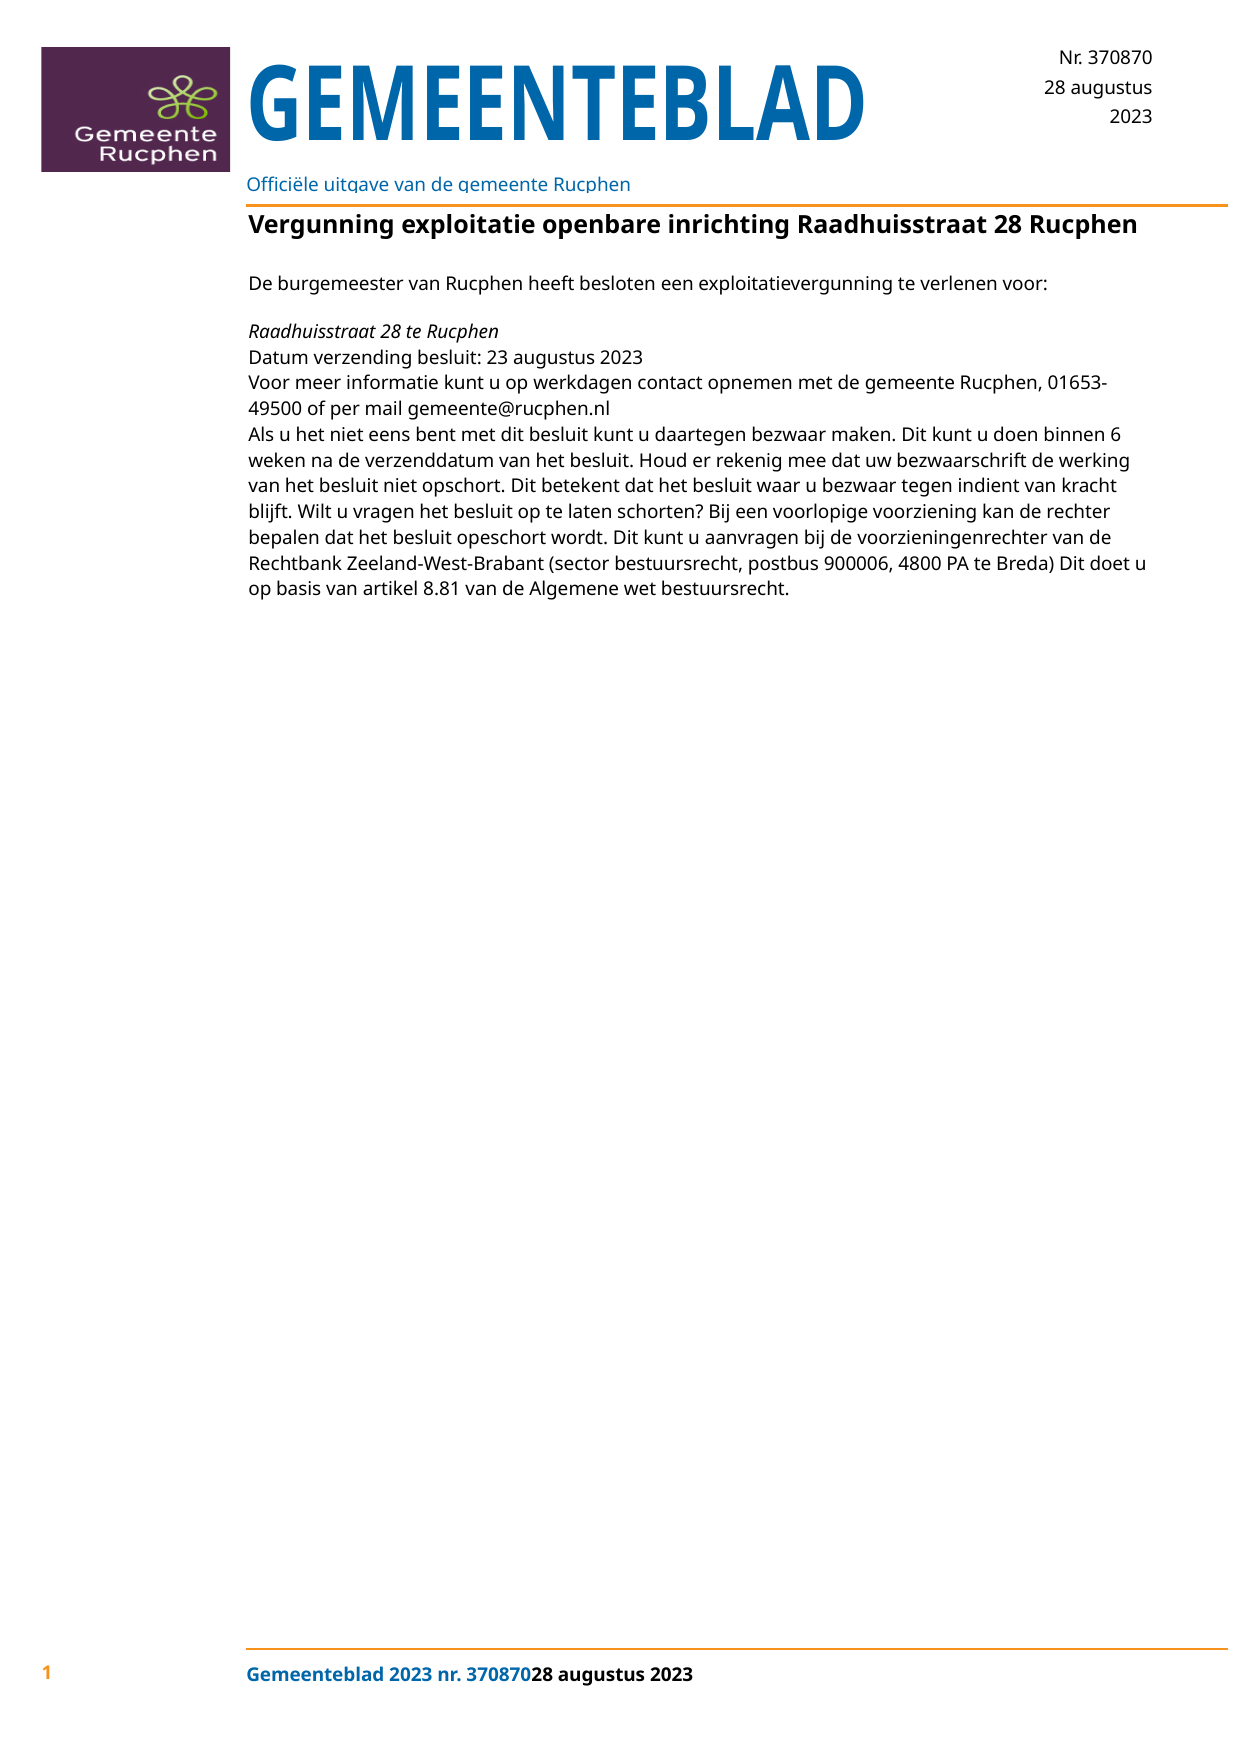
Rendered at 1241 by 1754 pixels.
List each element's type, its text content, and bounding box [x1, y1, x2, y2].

text Als u het niet eens bent met dit besluit kunt u daartegen bezwaar maken. Dit kunt u doen binnen 6 weken na de verzenddatum van het besluit. Houd er rekenig mee dat uw bezwaarschrift de werking van het besluit niet opschort. Dit betekent dat het besluit waar u bezwaar tegen indient van kracht blijft. Wilt u vragen het besluit op te laten schorten? Bij een voorlopige voorziening kan de rechter bepalen dat het besluit opeschort wordt. Dit kunt u aanvragen bij de voorzieningenrechter van de Rechtbank Zeeland-West-Brabant (sector bestuursrecht, postbus 900006, 4800 PA te Breda) Dit doet u op basis van artikel 8.81 van de Algemene wet bestuursrecht. [248, 421, 1152, 601]
picture [41, 47, 231, 172]
text Voor meer informatie kunt u op werkdagen contact opnemen met de gemeente Rucphen, 01653-49500 of per mail gemeente@rucphen.nl [248, 369, 1152, 421]
text De burgemeester van Rucphen heeft besloten een exploitatievergunning te verlenen voor: [248, 270, 1152, 296]
text Vergunning exploitatie openbare inrichting Raadhuisstraat 28 Rucphen [248, 207, 1152, 241]
text Raadhuisstraat 28 te Rucphen [248, 318, 1152, 344]
text Datum verzending besluit: 23 augustus 2023 [248, 344, 1152, 369]
